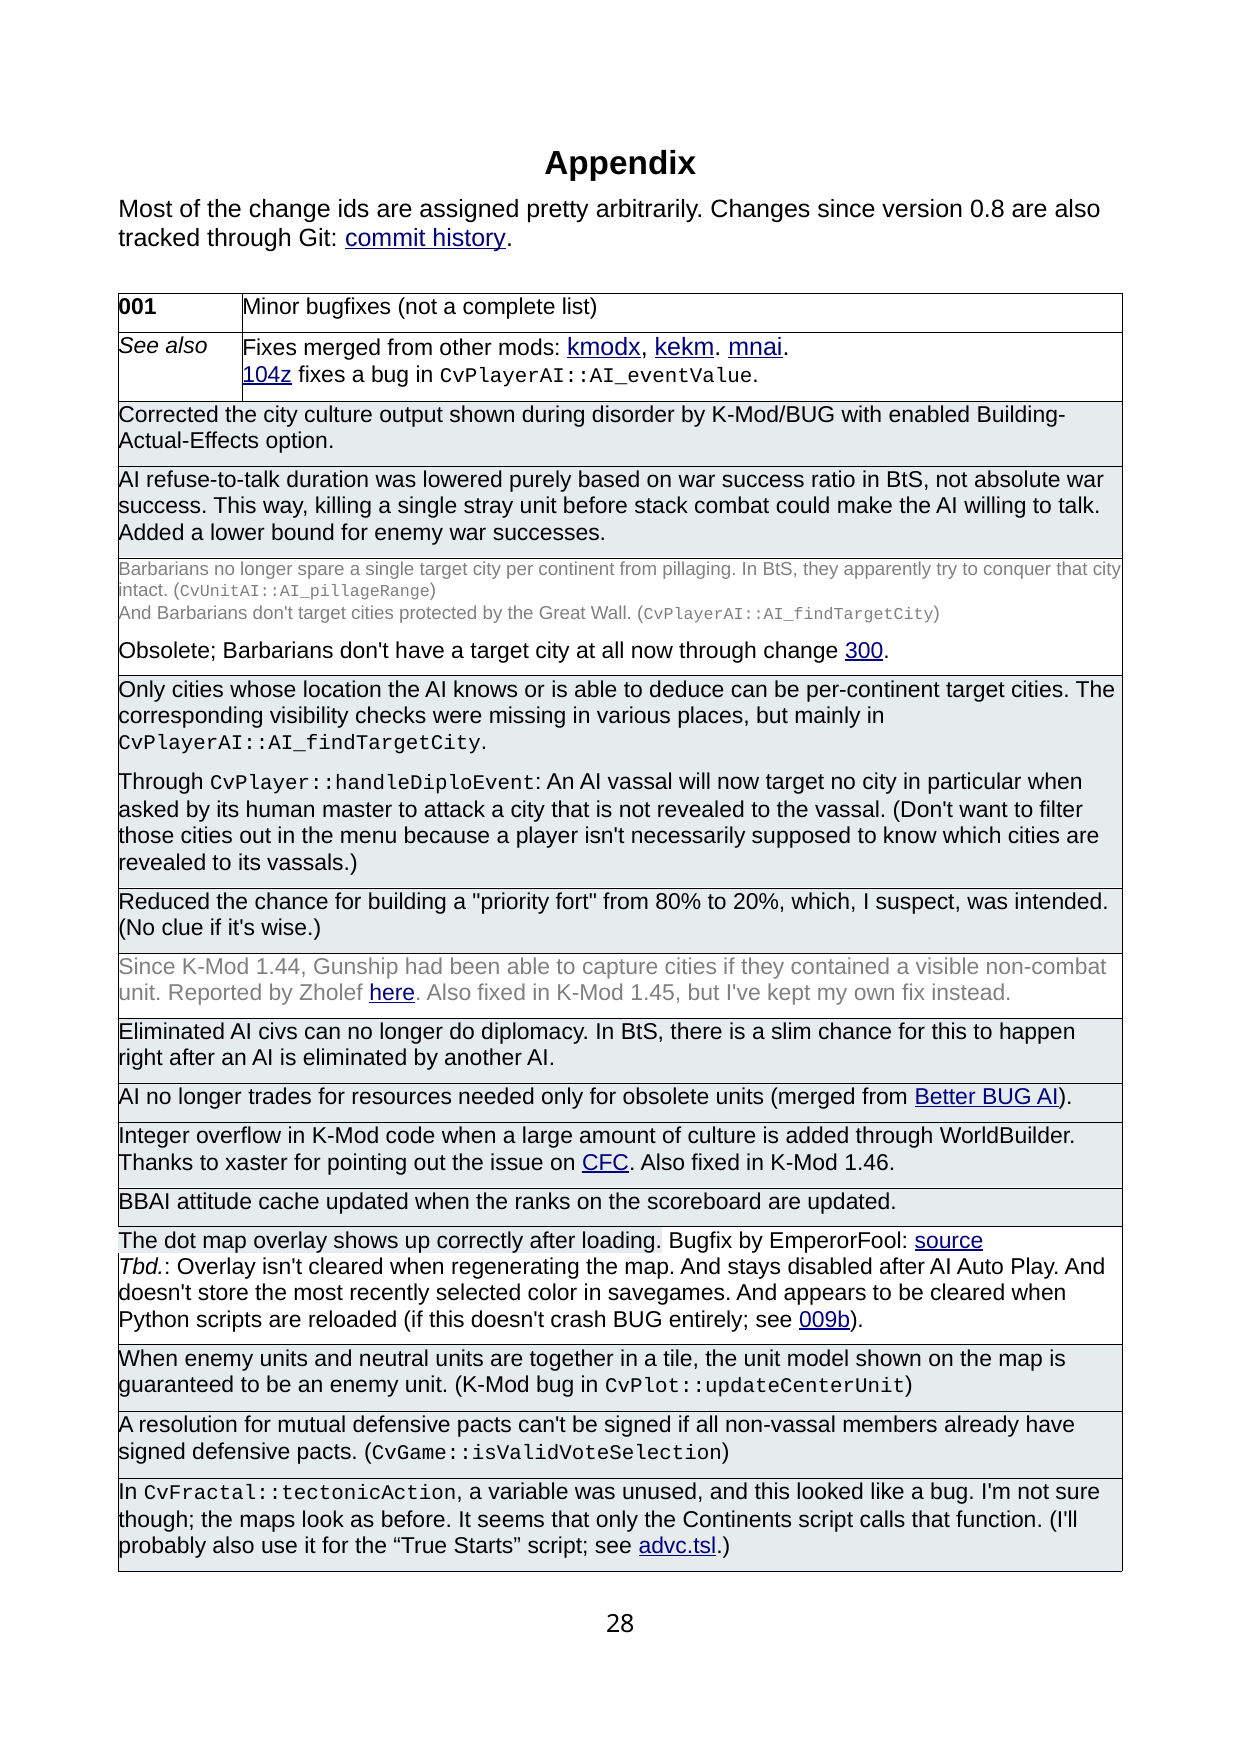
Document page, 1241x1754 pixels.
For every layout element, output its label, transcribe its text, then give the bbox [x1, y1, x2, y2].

table_cell Reduced the chance for building a "priority fort" from 80% to 20%, which, I suspect, was intended. (No clue if it's wise.) [119, 889, 1122, 953]
table_cell AI no longer trades for resources needed only for obsolete units (merged from Better BUG AI). [119, 1084, 1122, 1122]
table_cell BBAI attitude cache updated when the ranks on the scoreboard are updated. [119, 1189, 1122, 1226]
table_cell The dot map overlay shows up correctly after loading. Bugfix by EmperorFool: source Tbd.: Overlay isn't cleared when regenerating the map. And stays disabled after AI Auto Play. And doesn't store the most recently selected color in savegames. And appears to be cleared when Python scripts are reloaded (if this doesn't crash BUG entirely; see 009b). [119, 1227, 1122, 1344]
text Most of the change ids are assigned pretty arbitrarily. Changes since version 0.8 are also tracked through Git: commit history. [118, 194, 1122, 280]
table_cell Barbarians no longer spare a single target city per continent from pillaging. In BtS, they apparently try to conquer that city intact. (CvUnitAI::AI_pillageRange) And Barbarians don't target cities protected by the Great Wall. (CvPlayerAI::AI_findTargetCity) Obsolete; Barbarians don't have a target city at all now through change 300. [119, 559, 1122, 675]
table_cell See also [119, 333, 242, 401]
subtitle Appendix [118, 143, 1122, 182]
table_cell When enemy units and neutral units are together in a tile, the unit model shown on the map is guaranteed to be an enemy unit. (K-Mod bug in CvPlot::updateCenterUnit) [119, 1345, 1122, 1411]
table_cell Since K-Mod 1.44, Gunship had been able to capture cities if they contained a visible non-combat unit. Reported by Zholef here. Also fixed in K-Mod 1.45, but I've kept my own fix instead. [119, 954, 1122, 1018]
table_cell Eliminated AI civs can no longer do diplomacy. In BtS, there is a slim chance for this to happen right after an AI is eliminated by another AI. [119, 1019, 1122, 1083]
table_header 001 [119, 294, 242, 332]
table_cell Corrected the city culture output shown during disorder by K-Mod/BUG with enabled Building-Actual-Effects option. [119, 402, 1122, 466]
table_cell A resolution for mutual defensive pacts can't be signed if all non-vassal members already have signed defensive pacts. (CvGame::isValidVoteSelection) [119, 1412, 1122, 1478]
table_cell Only cities whose location the AI knows or is able to deduce can be per-continent target cities. The corresponding visibility checks were missing in various places, but mainly in CvPlayerAI::AI_findTargetCity. Through CvPlayer::handleDiploEvent: An AI vassal will now target no city in particular when asked by its human master to attack a city that is not revealed to the vassal. (Don't want to filter those cities out in the menu because a player isn't necessarily supposed to know which cities are revealed to its vassals.) [119, 676, 1122, 887]
table_cell Fixes merged from other mods: kmodx, kekm. mnai. 104z fixes a bug in CvPlayerAI::AI_eventValue. [243, 333, 1122, 401]
table_cell Integer overflow in K-Mod code when a large amount of culture is added through WorldBuilder. Thanks to xaster for pointing out the issue on CFC. Also fixed in K-Mod 1.46. [119, 1123, 1122, 1187]
table_cell In CvFractal::tectonicAction, a variable was unused, and this looked like a bug. I'm not sure though; the maps look as before. It seems that only the Continents script calls that function. (I'll probably also use it for the “True Starts” script; see advc.tsl.) [119, 1479, 1122, 1571]
table_cell AI refuse-to-talk duration was lowered purely based on war success ratio in BtS, not absolute war success. This way, killing a single stray unit before stack combat could make the AI willing to talk. Added a lower bound for enemy war successes. [119, 467, 1122, 557]
table_header Minor bugfixes (not a complete list) [243, 294, 1122, 332]
